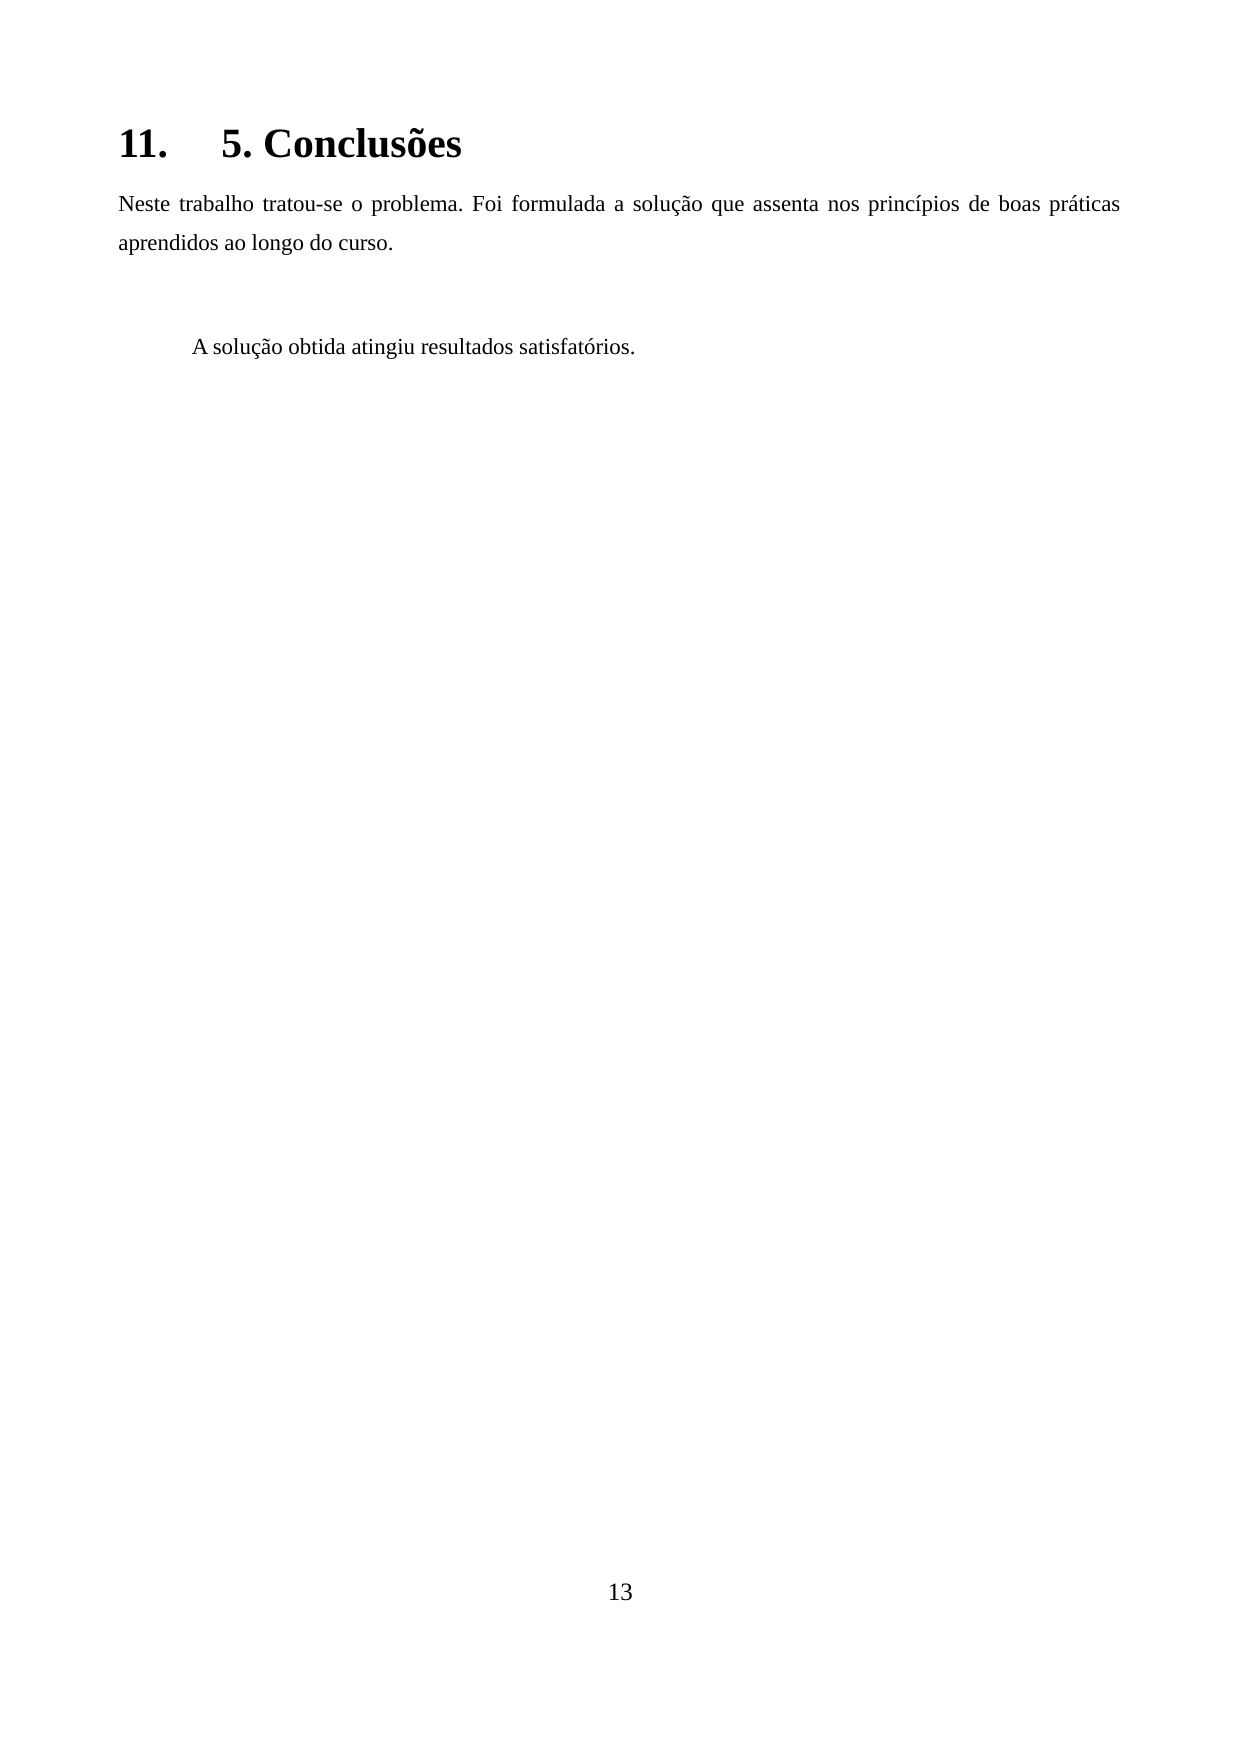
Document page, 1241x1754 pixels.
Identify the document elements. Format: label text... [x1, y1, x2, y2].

subtitle 5. Conclusões [118, 118, 1122, 166]
text A solução obtida atingiu resultados satisfatórios. [118, 333, 1122, 360]
text Neste trabalho tratou-se o problema. Foi formulada a solução que assenta nos princípios de boas práticas aprendidos ao longo do curso. [118, 190, 1122, 256]
